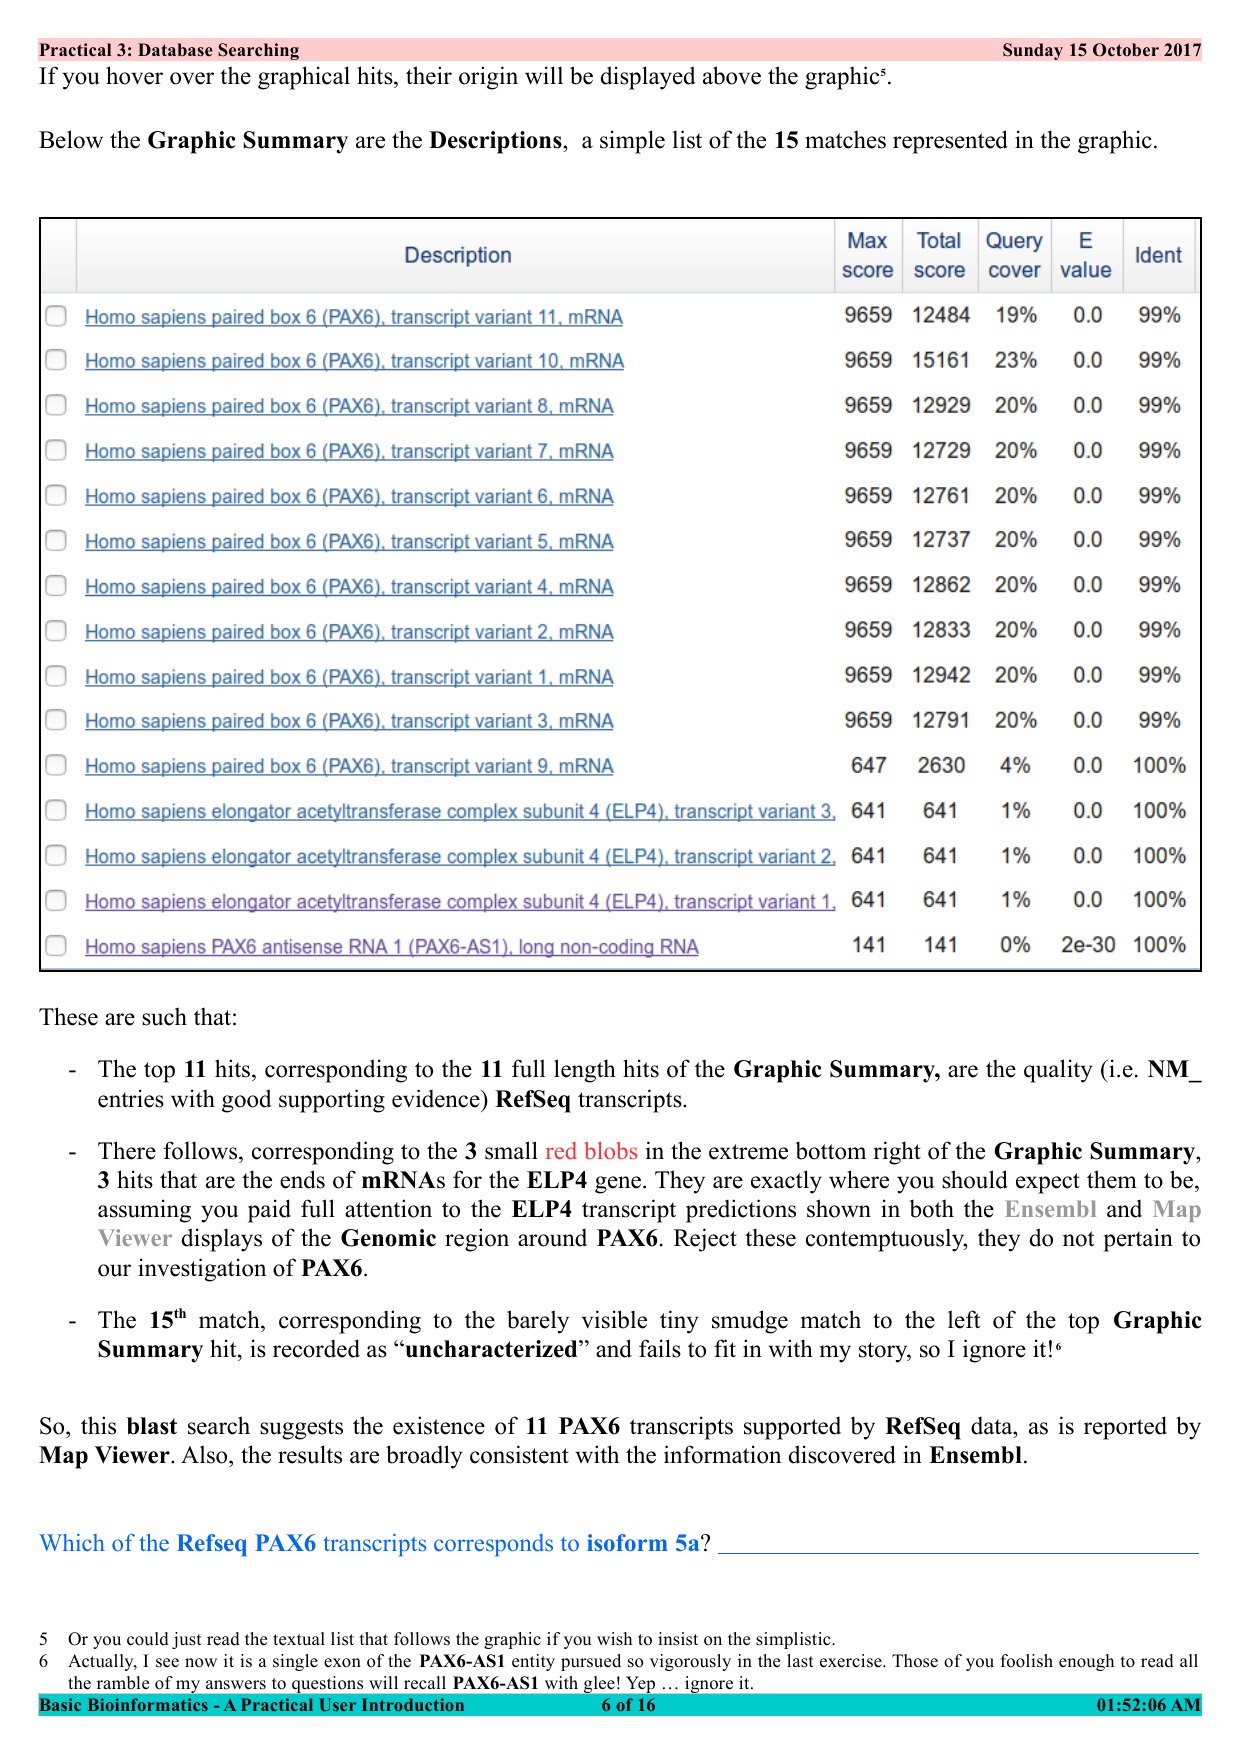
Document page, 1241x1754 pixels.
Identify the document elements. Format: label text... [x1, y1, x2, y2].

text Which of the Refseq PAX6 transcripts corresponds to isoform 5a? [38, 1528, 1202, 1557]
text Actually, I see now it is a single exon of the PAX6-AS1 entity pursued so vigorously in the last exercise. Those of you foolish enough to read all the ramble of my answers to questions will recall PAX6-AS1 with glee! Yep … ignore it. [38, 1649, 1202, 1693]
text - The 15th match, corresponding to the barely visible tiny smudge match to the left of the top Graphic Summary hit, is recorded as “uncharacterized” and fails to fit in with my story, so I ignore it! [68, 1305, 1202, 1363]
text Below the Graphic Summary are the Descriptions, a simple list of the 15 matches represented in the graphic. [38, 125, 1202, 154]
text So, this blast search suggests the existence of 11 PAX6 transcripts supported by RefSeq data, as is reported by Map Viewer. Also, the results are broadly consistent with the information discovered in Ensembl. [38, 1411, 1202, 1469]
text - The top 11 hits, corresponding to the 11 full length hits of the Graphic Summary, are the quality (i.e. NM_ entries with good supporting evidence) RefSeq transcripts. [68, 1054, 1202, 1112]
text These are such that: [38, 970, 1202, 1031]
text [38, 189, 1202, 217]
picture [41, 219, 1200, 970]
text If you hover over the graphical hits, their origin will be displayed above the graphic. [38, 61, 1202, 89]
text - There follows, corresponding to the 3 small red blobs in the extreme bottom right of the Graphic Summary, 3 hits that are the ends of mRNAs for the ELP4 gene. They are exactly where you should expect them to be, assuming you paid full attention to the ELP4 transcript predictions shown in both the Ensembl and Map Viewer displays of the Genomic region around PAX6. Reject these contemptuously, they do not pertain to our investigation of PAX6. [68, 1136, 1202, 1281]
text Or you could just read the textual list that follows the graphic if you wish to insist on the simplistic. [38, 1627, 1202, 1649]
